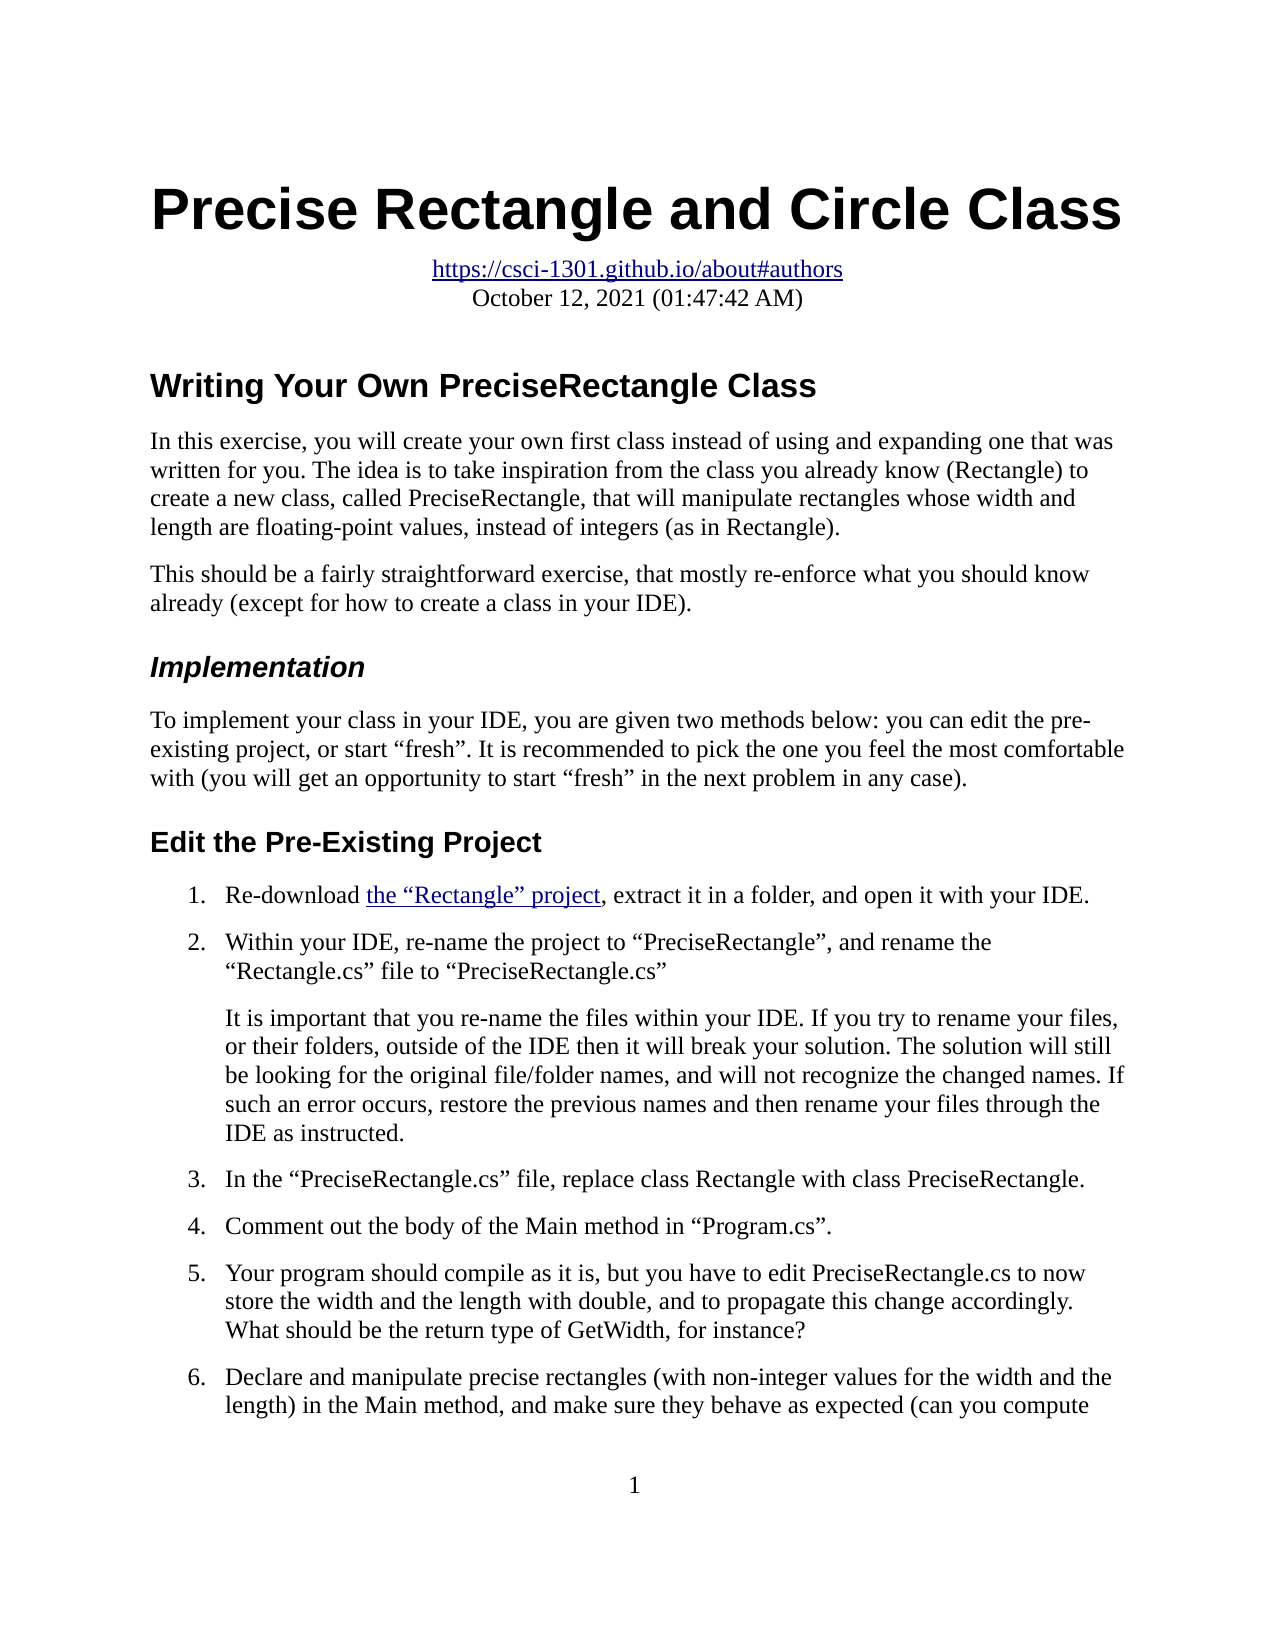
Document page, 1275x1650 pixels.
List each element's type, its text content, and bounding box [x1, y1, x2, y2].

text To implement your class in your IDE, you are given two methods below: you can edit the pre-existing project, or start “fresh”. It is recommended to pick the one you feel the most comfortable with (you will get an opportunity to start “fresh” in the next problem in any case). [150, 705, 1125, 792]
list It is important that you re-name the files within your IDE. If you try to rename your files, or their folders, outside of the IDE then it will break your solution. The solution will still be looking for the original file/folder names, and will not recognize the changed names. If such an error occurs, restore the previous names and then rename your files through the IDE as instructed. [187, 1003, 1125, 1146]
text https://csci-1301.github.io/about#authors [150, 254, 1125, 283]
subtitle Edit the Pre-Existing Project [150, 826, 1125, 859]
text This should be a fairly straightforward exercise, that mostly re-enforce what you should know already (except for how to create a class in your IDE). [150, 559, 1125, 616]
list In the “PreciseRectangle.cs” file, replace class Rectangle with class PreciseRectangle. [187, 1164, 1125, 1193]
subtitle Implementation [150, 650, 1125, 684]
list Re-download the “Rectangle” project, extract it in a folder, and open it with your IDE. [187, 881, 1125, 909]
list Comment out the body of the Main method in “Program.cs”. [187, 1211, 1125, 1240]
text October 12, 2021 (01:47:42 AM) [150, 283, 1125, 312]
title Precise Rectangle and Circle Class [150, 175, 1125, 242]
list Your program should compile as it is, but you have to edit PreciseRectangle.cs to now store the width and the length with double, and to propagate this change accordingly. What should be the return type of GetWidth, for instance? [187, 1258, 1125, 1344]
list Declare and manipulate precise rectangles (with non-integer values for the width and the length) in the Main method, and make sure they behave as expected (can you compute [187, 1362, 1125, 1419]
list Within your IDE, re-name the project to “PreciseRectangle”, and rename the “Rectangle.cs” file to “PreciseRectangle.cs” [187, 927, 1125, 985]
text In this exercise, you will create your own first class instead of using and expanding one that was written for you. The idea is to take inspiration from the class you already know (Rectangle) to create a new class, called PreciseRectangle, that will manipulate rectangles whose width and length are floating-point values, instead of integers (as in Rectangle). [150, 426, 1125, 541]
subtitle Writing Your Own PreciseRectangle Class [150, 366, 1125, 404]
